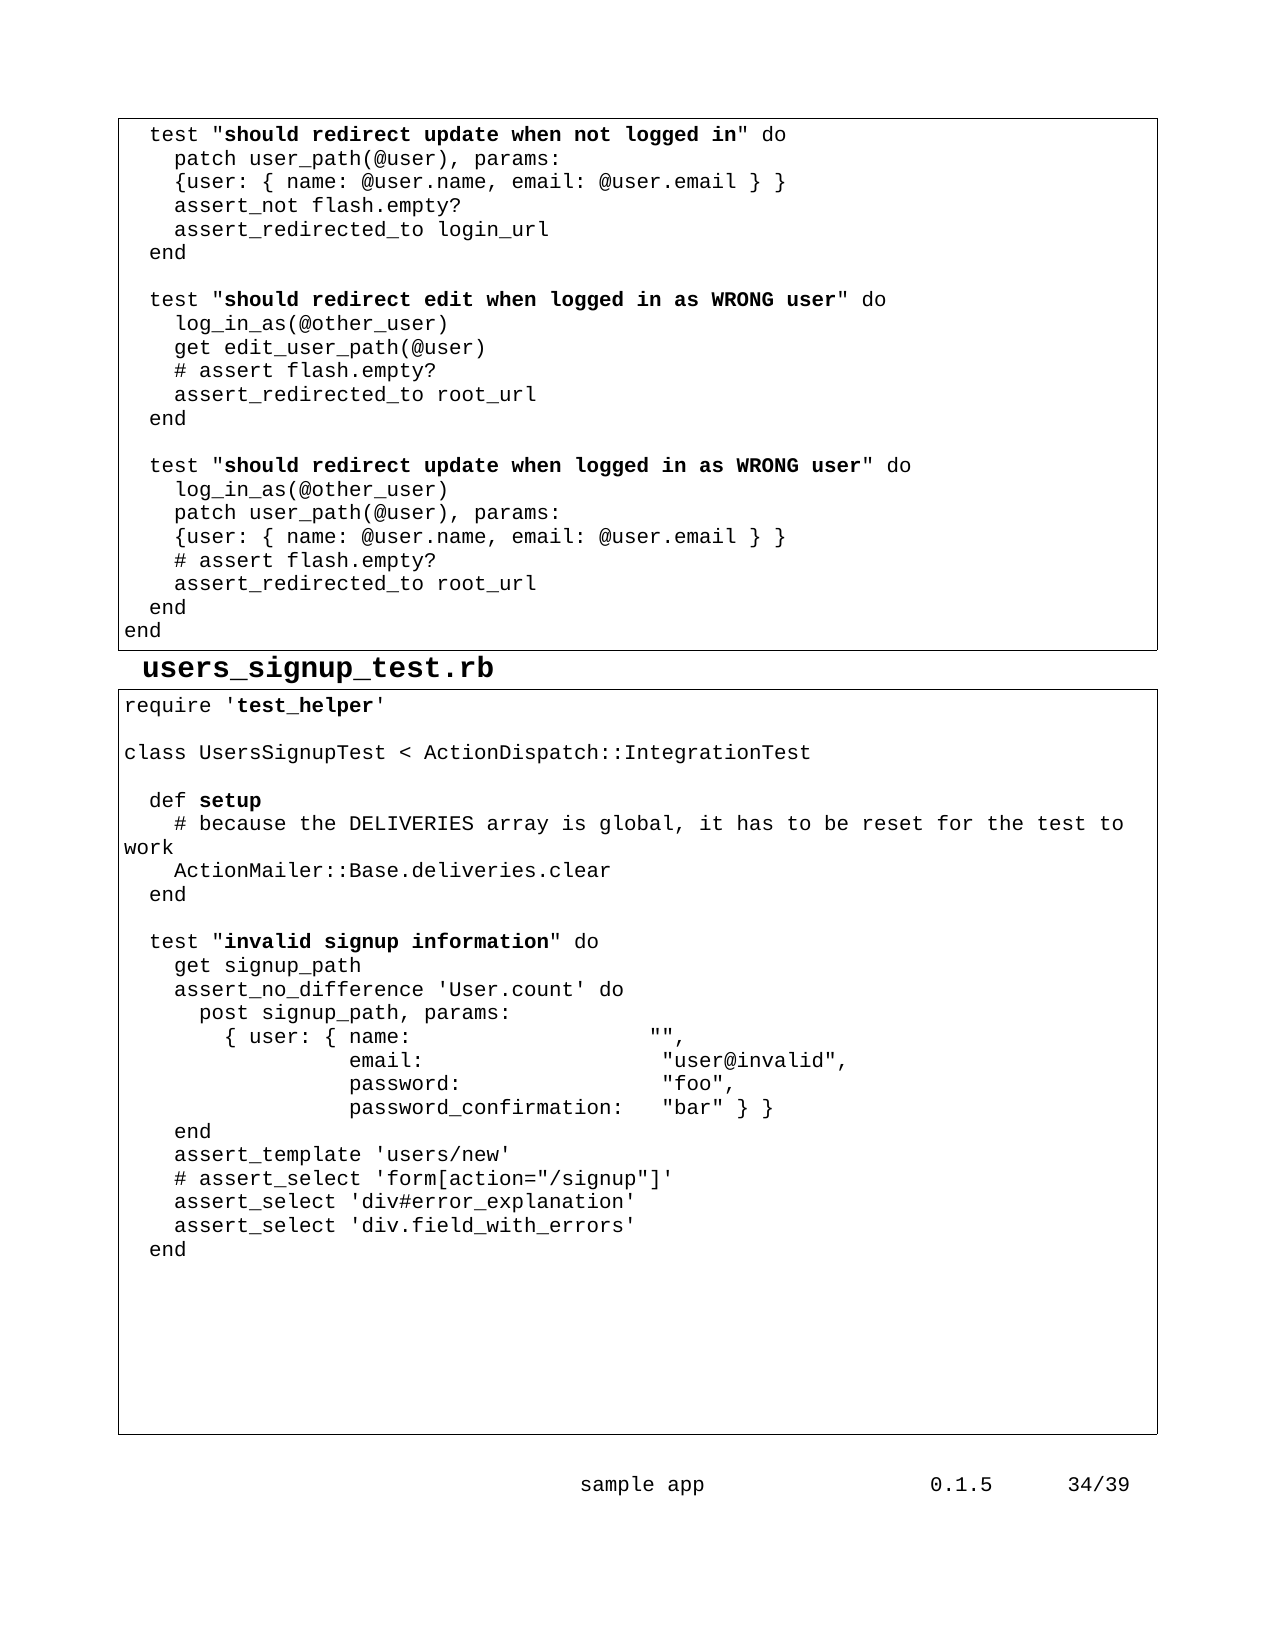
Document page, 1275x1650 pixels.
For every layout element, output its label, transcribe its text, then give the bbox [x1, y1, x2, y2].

table_header require 'test_helper' class UsersSignupTest < ActionDispatch::IntegrationTest def setup # because the DELIVERIES array is global, it has to be reset for the test to work ActionMailer::Base.deliveries.clear end test "invalid signup information" do get signup_path assert_no_difference 'User.count' do post signup_path, params: { user: { name: "", email: "user@invalid", password: "foo", password_confirmation: "bar" } } end assert_template 'users/new' # assert_select 'form[action="/signup"]' assert_select 'div#error_explanation' assert_select 'div.field_with_errors' end [119, 690, 1157, 1434]
subtitle users_signup_test.rb [142, 653, 1157, 686]
table_header test "should redirect update when not logged in" do patch user_path(@user), params: {user: { name: @user.name, email: @user.email } } assert_not flash.empty? assert_redirected_to login_url end test "should redirect edit when logged in as WRONG user" do log_in_as(@other_user) get edit_user_path(@user) # assert flash.empty? assert_redirected_to root_url end test "should redirect update when logged in as WRONG user" do log_in_as(@other_user) patch user_path(@user), params: {user: { name: @user.name, email: @user.email } } # assert flash.empty? assert_redirected_to root_url end end [119, 119, 1157, 650]
